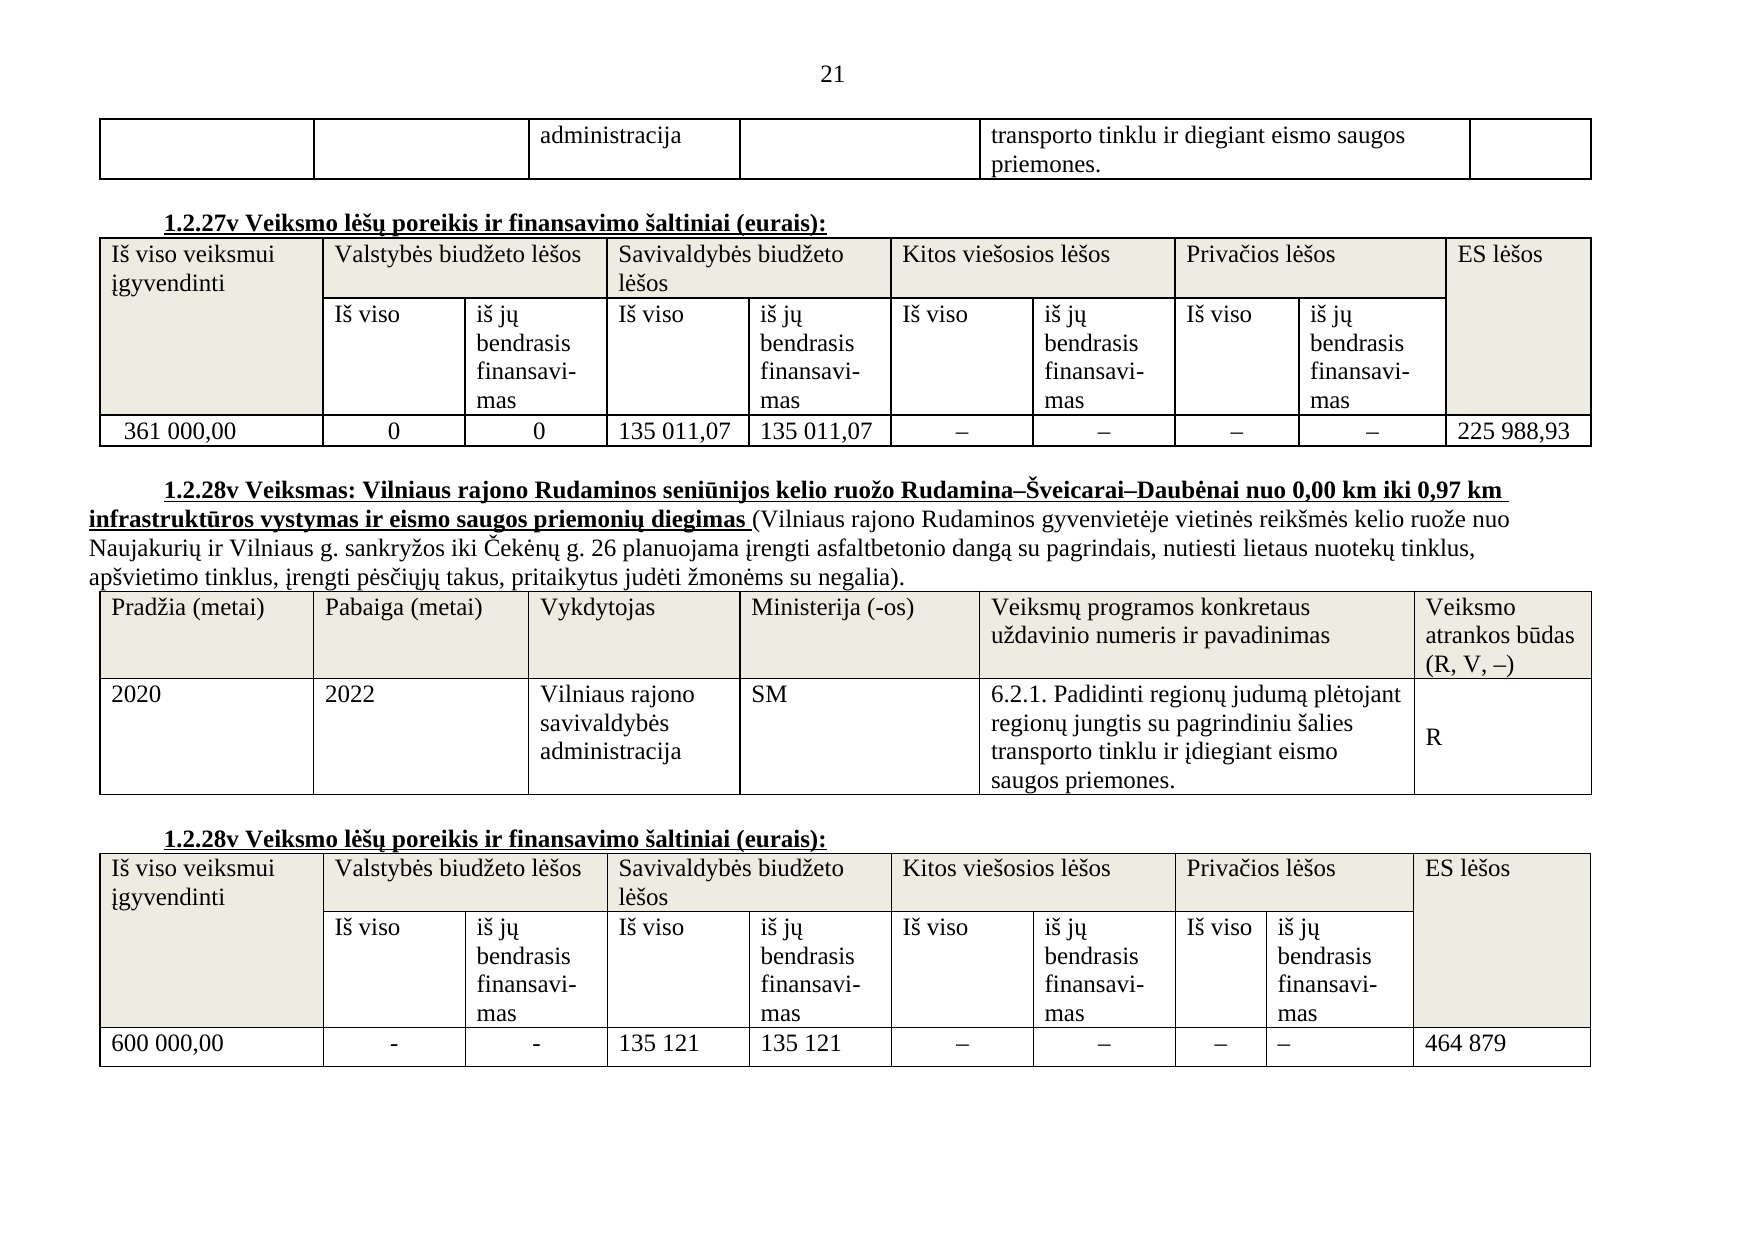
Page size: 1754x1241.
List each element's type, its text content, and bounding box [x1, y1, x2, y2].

table_header Valstybės biudžeto lėšos [324, 854, 607, 911]
table_cell 0 [324, 416, 464, 445]
table_header Ministerija (-os) [741, 592, 979, 678]
table_cell 2022 [314, 679, 528, 794]
table_cell iš jų bendrasis finansavi- mas [1034, 299, 1174, 414]
table_header ES lėšos [1447, 239, 1590, 414]
table_cell Iš viso [1176, 912, 1266, 1027]
table_cell Iš viso [324, 912, 465, 1027]
table_cell – [1034, 416, 1174, 445]
table_header Pradžia (metai) [101, 592, 313, 678]
table_cell Iš viso [608, 299, 748, 414]
table_header Savivaldybės biudžeto lėšos [608, 239, 890, 297]
table_cell Iš viso [892, 299, 1032, 414]
table_cell iš jų bendrasis finansavi- mas [1300, 299, 1445, 414]
table_cell 135 121 [750, 1028, 891, 1066]
table_cell Iš viso [324, 299, 464, 414]
table_cell iš jų bendrasis finansavi- mas [1034, 912, 1175, 1027]
table_cell 135 121 [608, 1028, 749, 1066]
table_header Pabaiga (metai) [314, 592, 528, 678]
text 1.2.28v Veiksmo lėšų poreikis ir finansavimo šaltiniai (eurais): [89, 824, 1577, 852]
table_cell 6.2.1. Padidinti regionų judumą plėtojant regionų jungtis su pagrindiniu šalies transporto tinklu ir įdiegiant eismo saugos priemones. [980, 679, 1414, 794]
table_cell – [1176, 1028, 1266, 1066]
table_header Veiksmų programos konkretaus uždavinio numeris ir pavadinimas [980, 592, 1414, 678]
table_header Kitos viešosios lėšos [892, 854, 1175, 911]
text 1.2.28v Veiksmas: Vilniaus rajono Rudaminos seniūnijos kelio ruožo Rudamina–Šveicarai–Daubėnai nuo 0,00 km iki 0,97 km infrastruktūros vystymas ir eismo saugos priemonių diegimas (Vilniaus rajono Rudaminos gyvenvietėje vietinės reikšmės kelio ruože nuo Naujakurių ir Vilniaus g. sankryžos iki Čekėnų g. 26 planuojama įrengti asfaltbetonio dangą su pagrindais, nutiesti lietaus nuotekų tinklus, apšvietimo tinklus, įrengti pėsčiųjų takus, pritaikytus judėti žmonėms su negalia). [89, 476, 1577, 591]
table_cell – [1267, 1028, 1413, 1066]
table_cell 225 988,93 [1447, 416, 1590, 445]
table_cell – [1300, 416, 1445, 445]
table_cell [741, 120, 979, 178]
table_cell iš jų bendrasis finansavi- mas [750, 912, 891, 1027]
table_cell 0 [466, 416, 606, 445]
table_cell Iš viso [1176, 299, 1298, 414]
table_cell R [1415, 679, 1591, 794]
table_cell Iš viso [892, 912, 1033, 1027]
table_header Privačios lėšos [1176, 239, 1445, 297]
table_cell – [892, 1028, 1033, 1066]
table_cell SM [741, 679, 979, 794]
text 1.2.27v Veiksmo lėšų poreikis ir finansavimo šaltiniai (eurais): [89, 208, 1577, 237]
table_cell [101, 120, 313, 178]
table_cell – [1034, 1028, 1175, 1066]
table_cell iš jų bendrasis finansavi- mas [466, 912, 607, 1027]
table_header Privačios lėšos [1176, 854, 1413, 911]
table_header Vykdytojas [529, 592, 739, 678]
table_cell 361 000,00 [101, 416, 322, 445]
table_cell [315, 120, 528, 178]
table_cell - [466, 1028, 607, 1066]
table_header Iš viso veiksmui įgyvendinti [101, 239, 322, 414]
table_header Valstybės biudžeto lėšos [324, 239, 606, 297]
table_cell - [324, 1028, 465, 1066]
table_cell 135 011,07 [750, 416, 890, 445]
table_cell – [892, 416, 1032, 445]
table_cell Vilniaus rajono savivaldybės administracija [529, 679, 739, 794]
table_cell iš jų bendrasis finansavi- mas [1267, 912, 1413, 1027]
table_cell Iš viso [608, 912, 749, 1027]
table_header Kitos viešosios lėšos [892, 239, 1174, 297]
table_cell 464 879 [1414, 1028, 1590, 1066]
table_cell [1471, 120, 1590, 178]
table_header Veiksmo atrankos būdas (R, V, –) [1415, 592, 1591, 678]
table_header Savivaldybės biudžeto lėšos [608, 854, 891, 911]
table_cell administracija [530, 120, 739, 178]
table_header Iš viso veiksmui įgyvendinti [101, 854, 323, 1027]
table_cell iš jų bendrasis finansavi- mas [466, 299, 606, 414]
table_cell 2020 [101, 679, 313, 794]
table_header ES lėšos [1414, 854, 1590, 1027]
table_cell iš jų bendrasis finansavi- mas [750, 299, 890, 414]
table_cell 600 000,00 [101, 1028, 323, 1066]
table_cell – [1176, 416, 1298, 445]
table_cell 135 011,07 [608, 416, 748, 445]
table_cell transporto tinklu ir diegiant eismo saugos priemones. [981, 120, 1469, 178]
